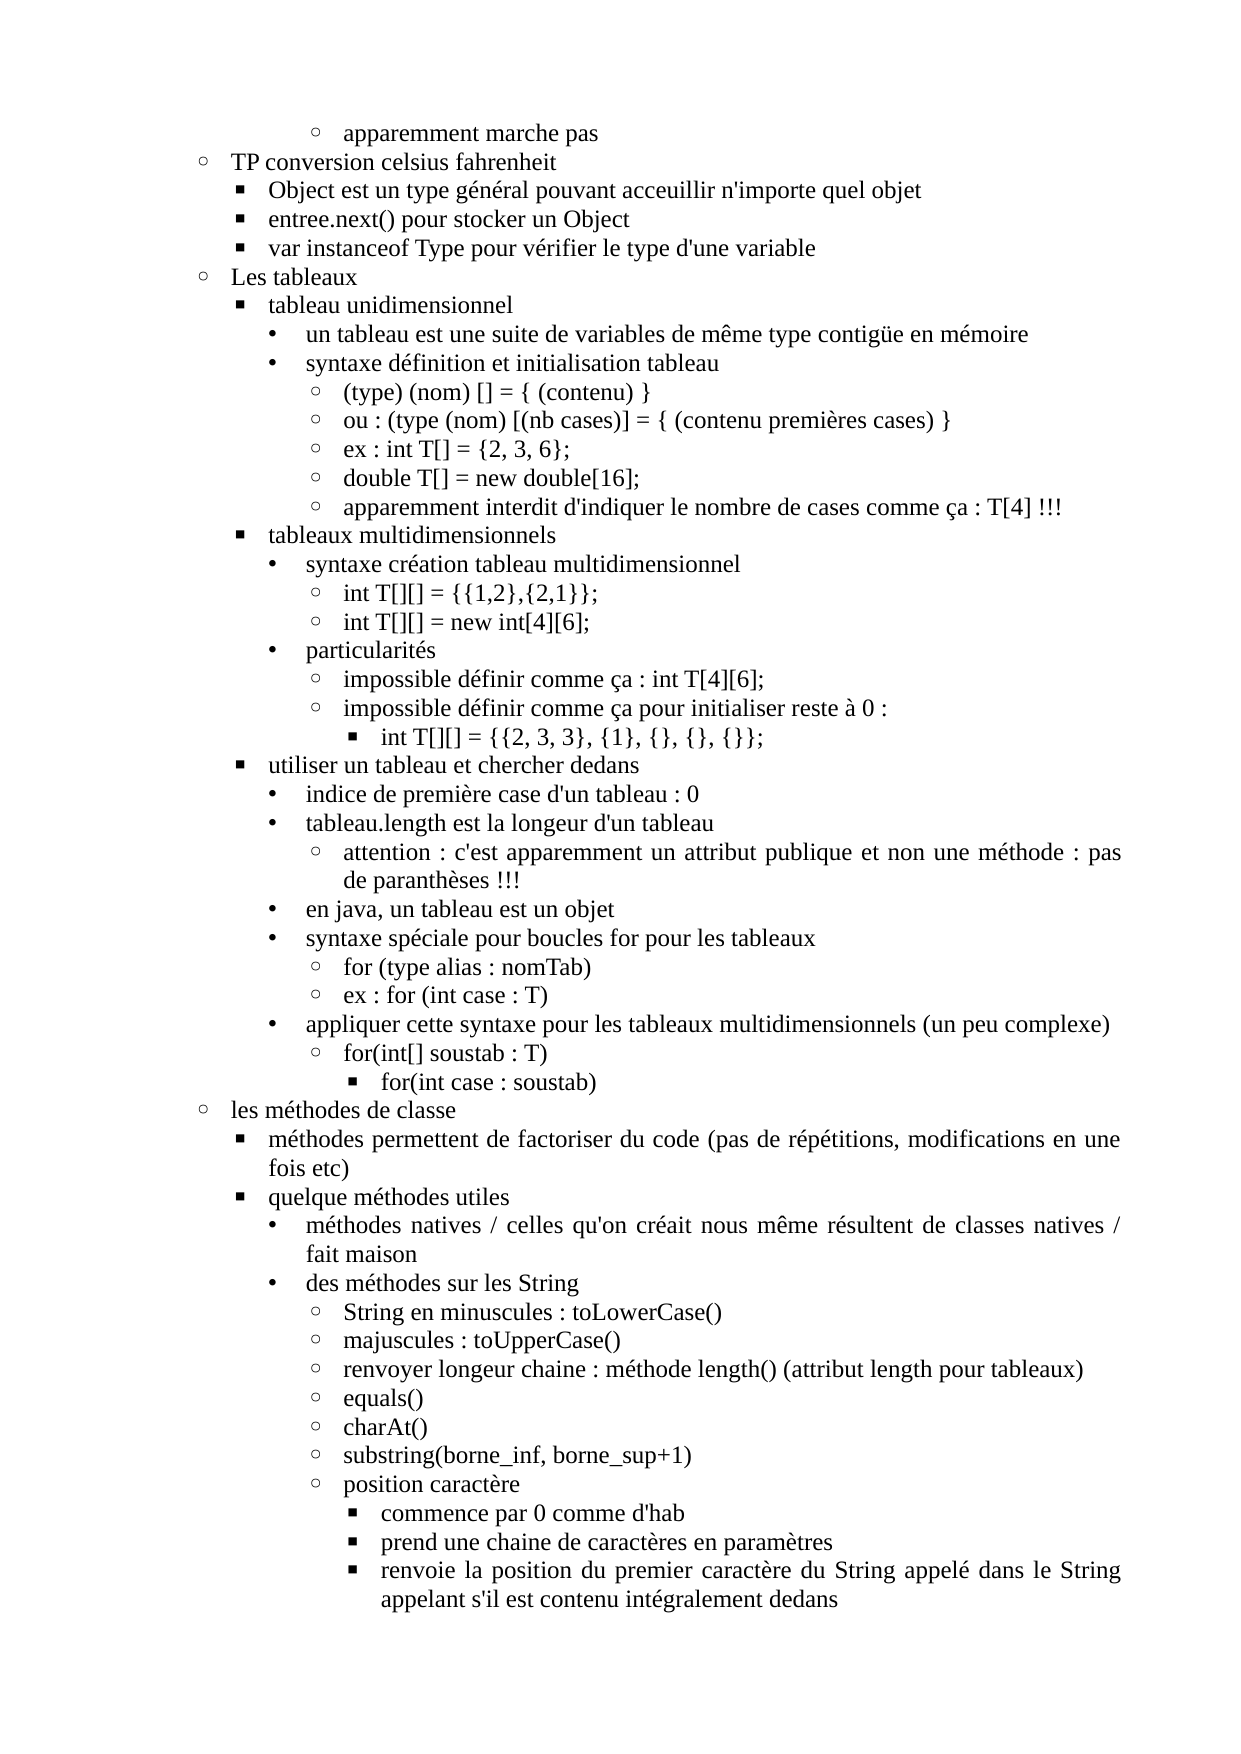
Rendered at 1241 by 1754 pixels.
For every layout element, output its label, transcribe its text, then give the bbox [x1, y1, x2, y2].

list ou : (type (nom) [(nb cases)] = { (contenu premières cases) } [306, 406, 1122, 434]
list apparemment interdit d'indiquer le nombre de cases comme ça : T[4] !!! [306, 492, 1122, 521]
list int T[][] = new int[4][6]; [306, 607, 1122, 636]
list majuscules : toUpperCase() [306, 1326, 1122, 1354]
list substring(borne_inf, borne_sup+1) [306, 1441, 1122, 1469]
list impossible définir comme ça pour initialiser reste à 0 : [306, 693, 1122, 722]
list ex : int T[] = {2, 3, 6}; [306, 434, 1122, 463]
list quelque méthodes utiles [231, 1182, 1122, 1211]
list les méthodes de classe [193, 1096, 1122, 1124]
list position caractère [306, 1469, 1122, 1498]
list commence par 0 comme d'hab [343, 1498, 1122, 1527]
list entree.next() pour stocker un Object [231, 204, 1122, 233]
list appliquer cette syntaxe pour les tableaux multidimensionnels (un peu complexe) [268, 1009, 1122, 1038]
list syntaxe spéciale pour boucles for pour les tableaux [268, 923, 1122, 952]
list en java, un tableau est un objet [268, 894, 1122, 923]
list for(int case : soustab) [343, 1067, 1122, 1096]
list charAt() [306, 1412, 1122, 1441]
list des méthodes sur les String [268, 1268, 1122, 1297]
list impossible définir comme ça : int T[4][6]; [306, 664, 1122, 693]
list attention : c'est apparemment un attribut publique et non une méthode : pas de paranthèses !!! [306, 837, 1122, 894]
list renvoyer longeur chaine : méthode length() (attribut length pour tableaux) [306, 1354, 1122, 1383]
list renvoie la position du premier caractère du String appelé dans le String appelant s'il est contenu intégralement dedans [343, 1556, 1122, 1613]
list for (type alias : nomTab) [306, 952, 1122, 981]
list double T[] = new double[16]; [306, 463, 1122, 492]
list méthodes natives / celles qu'on créait nous même résultent de classes natives / fait maison [268, 1211, 1122, 1268]
list tableau unidimensionnel [231, 291, 1122, 319]
list prend une chaine de caractères en paramètres [343, 1527, 1122, 1556]
list syntaxe création tableau multidimensionnel [268, 549, 1122, 578]
list TP conversion celsius fahrenheit [193, 147, 1122, 176]
list for(int[] soustab : T) [306, 1038, 1122, 1067]
list var instanceof Type pour vérifier le type d'une variable [231, 233, 1122, 262]
list equals() [306, 1383, 1122, 1412]
list apparemment marche pas [306, 118, 1122, 147]
list (type) (nom) [] = { (contenu) } [306, 377, 1122, 406]
list String en minuscules : toLowerCase() [306, 1297, 1122, 1326]
list méthodes permettent de factoriser du code (pas de répétitions, modifications en une fois etc) [231, 1124, 1122, 1182]
list indice de première case d'un tableau : 0 [268, 779, 1122, 808]
list ex : for (int case : T) [306, 981, 1122, 1009]
list un tableau est une suite de variables de même type contigüe en mémoire [268, 319, 1122, 348]
list int T[][] = {{2, 3, 3}, {1}, {}, {}, {}}; [343, 722, 1122, 751]
list tableaux multidimensionnels [231, 521, 1122, 549]
list particularités [268, 636, 1122, 664]
list tableau.length est la longeur d'un tableau [268, 808, 1122, 837]
list syntaxe définition et initialisation tableau [268, 348, 1122, 377]
list utiliser un tableau et chercher dedans [231, 751, 1122, 779]
list Object est un type général pouvant acceuillir n'importe quel objet [231, 176, 1122, 204]
list Les tableaux [193, 262, 1122, 291]
list int T[][] = {{1,2},{2,1}}; [306, 578, 1122, 607]
